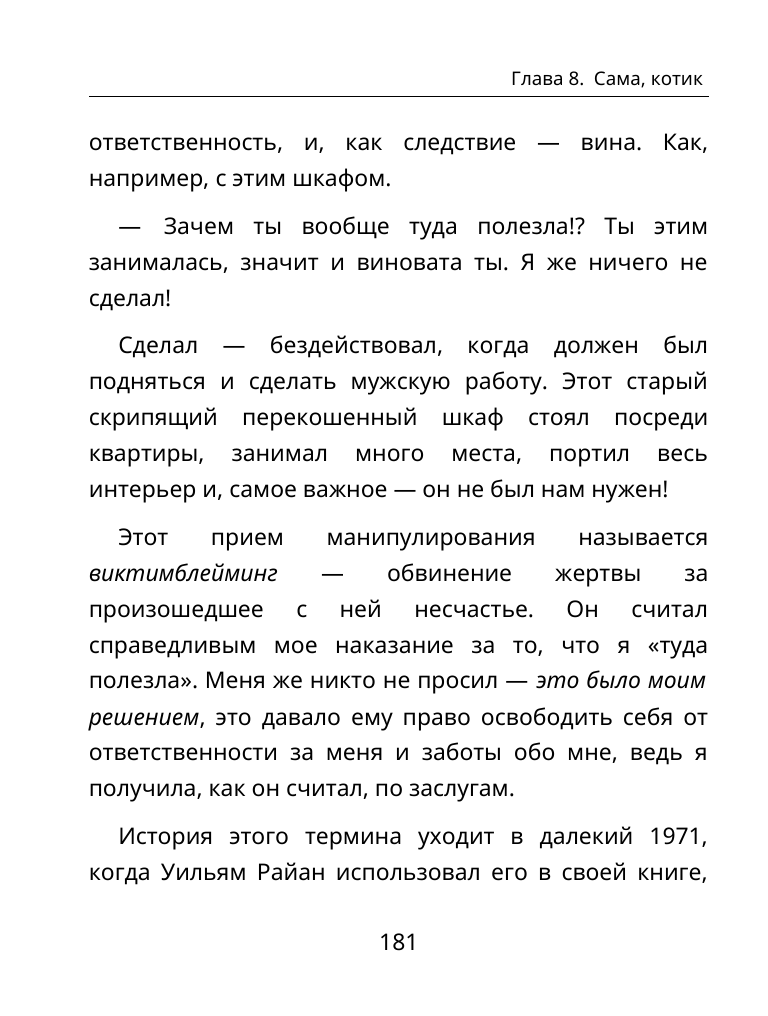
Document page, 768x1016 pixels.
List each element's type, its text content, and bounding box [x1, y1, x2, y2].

text История этого термина уходит в далекий 1971, когда Уильям Райан использовал его в своей книге, [88, 820, 709, 887]
list Зачем ты вообще туда полезла!? Ты этим занималась, значит и виновата ты. Я же ничего не сделал! [88, 210, 709, 313]
text Сделал — бездействовал, когда должен был подняться и сделать мужскую работу. Этот старый скрипящий перекошенный шкаф стоял посреди квартиры, занимал много места, портил весь интерьер и, самое важное — он не был нам нужен! [88, 329, 709, 504]
text Этот прием манипулирования называется виктимблейминг — обвинение жертвы за произошедшее с ней несчастье. Он считал справедливым мое наказание за то, что я «туда полезла». Меня же никто не просил — это было моим решением, это давало ему право освободить себя от ответственности за меня и заботы обо мне, ведь я получила, как он считал, по заслугам. [88, 521, 709, 803]
text ответственность, и, как следствие — вина. Как, например, с этим шкафом. [88, 126, 709, 193]
